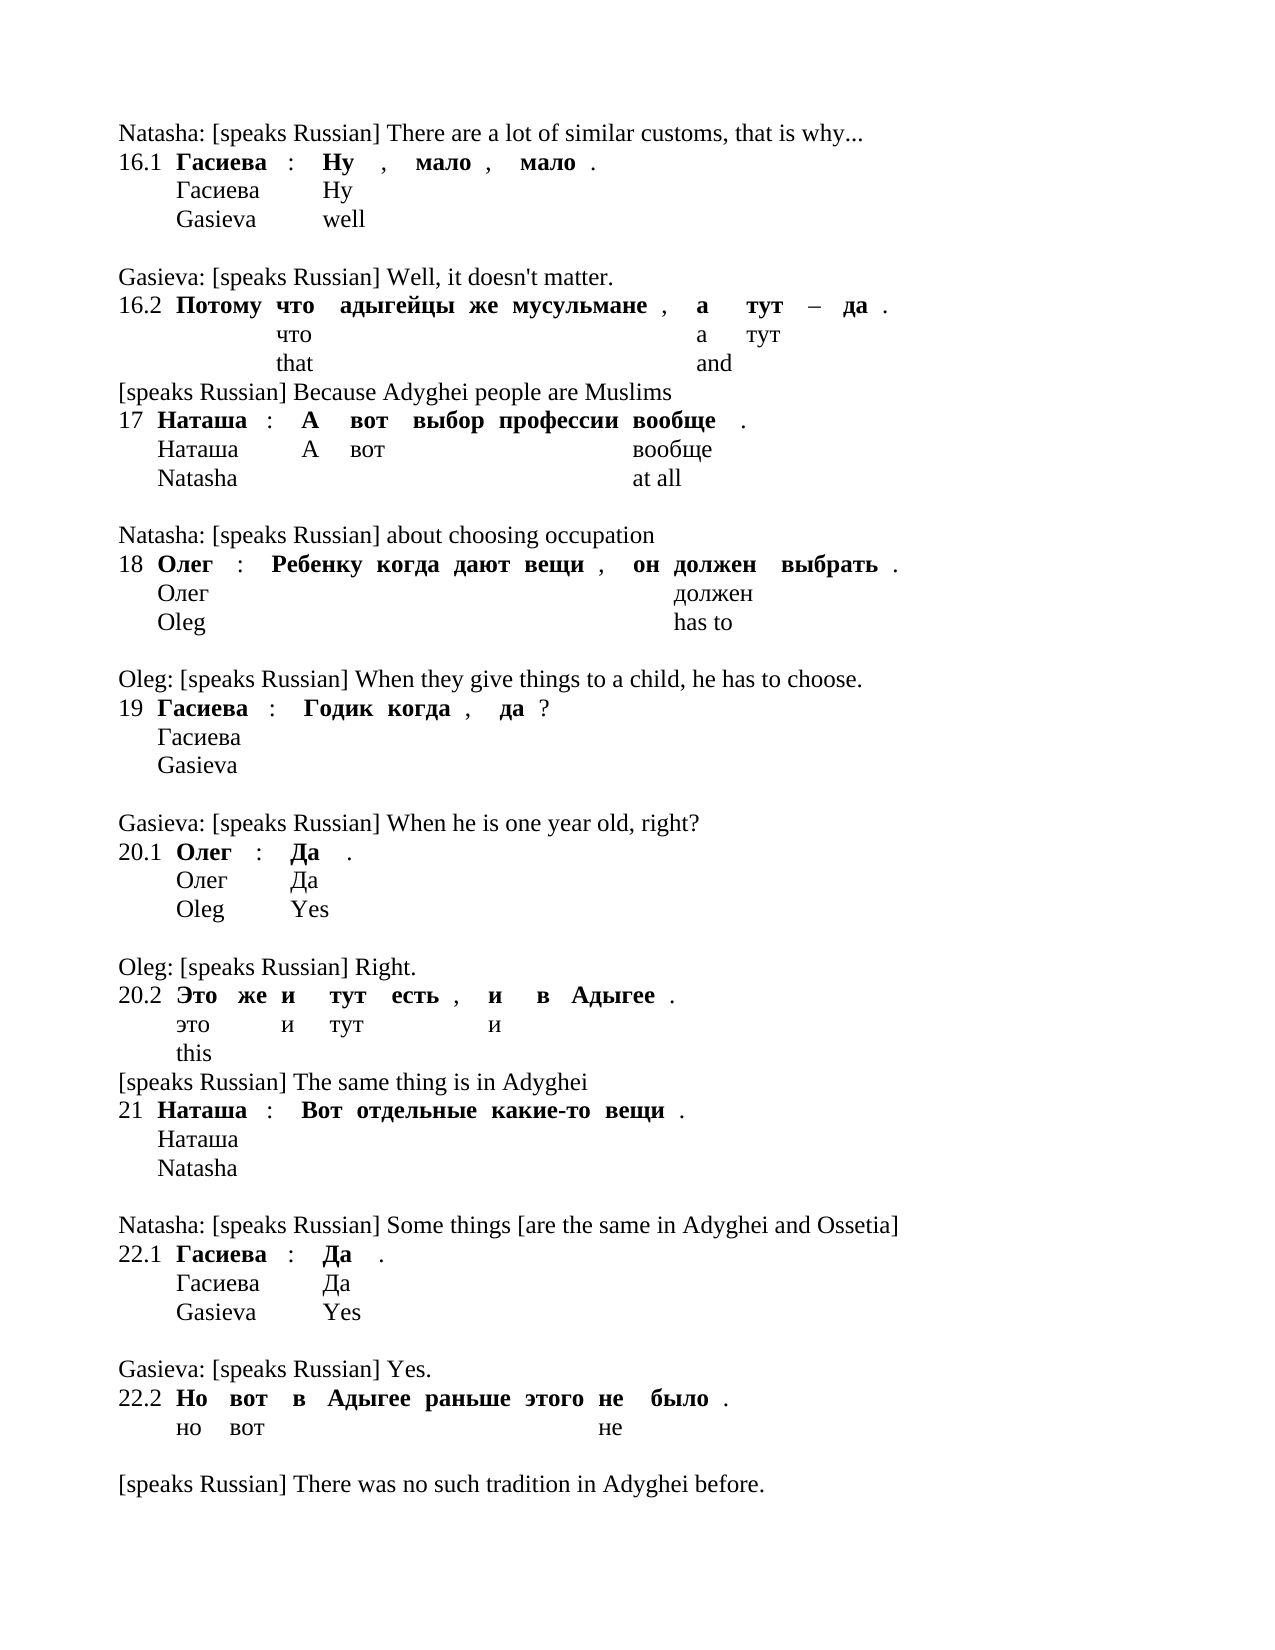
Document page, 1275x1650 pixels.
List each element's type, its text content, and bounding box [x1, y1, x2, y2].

text . [590, 147, 611, 176]
text . [669, 981, 690, 1009]
text вот [350, 406, 399, 434]
text Олег [157, 578, 209, 607]
text 18 [118, 549, 143, 578]
text Адыгее [327, 1383, 411, 1412]
text что [276, 319, 312, 348]
text профессии [498, 406, 619, 434]
text Потому [176, 291, 262, 319]
text : [269, 693, 290, 722]
text Gasieva: [speaks Russian] Yes. [118, 1354, 1249, 1383]
text и [281, 981, 316, 1009]
text Gasieva [176, 1297, 260, 1326]
text this [176, 1038, 224, 1067]
text Gasieva: [speaks Russian] Well, it doesn't matter. [118, 262, 1249, 291]
text Гасиева [176, 1239, 274, 1268]
text , [381, 147, 402, 176]
text , [464, 693, 486, 722]
text 16.2 [118, 291, 162, 319]
text Гасиева [157, 722, 241, 751]
text а [696, 319, 717, 348]
text Наташа [157, 434, 239, 463]
text есть [391, 981, 439, 1009]
text . [740, 406, 761, 434]
text Natasha [157, 463, 239, 492]
text Годик [303, 693, 373, 722]
text но [176, 1412, 202, 1441]
text когда [387, 693, 451, 722]
text at all [632, 463, 712, 492]
text . [346, 837, 367, 866]
text : [237, 549, 258, 578]
text Gasieva [157, 751, 241, 779]
text Ребенку [271, 549, 363, 578]
text Natasha: [speaks Russian] Some things [are the same in Adyghei and Ossetia] [118, 1211, 1249, 1239]
text Но [176, 1383, 216, 1412]
text Наташа [157, 1096, 252, 1124]
text [speaks Russian] The same thing is in Adyghei [118, 1067, 1249, 1096]
text адыгейцы [339, 291, 455, 319]
text не [598, 1412, 623, 1441]
text что [276, 291, 326, 319]
text должен [674, 549, 767, 578]
text вещи [605, 1096, 665, 1124]
text 20.1 [118, 837, 162, 866]
text А [301, 434, 322, 463]
text Гасиева [176, 147, 274, 176]
text Yes [290, 894, 332, 923]
text has to [674, 607, 767, 636]
text мусульмане [512, 291, 647, 319]
text Oleg: [speaks Russian] When they give things to a child, he has to choose. [118, 664, 1249, 693]
text Gasieva [176, 204, 260, 233]
text [speaks Russian] Because Adyghei people are Muslims [118, 377, 1249, 406]
text Это [176, 981, 224, 1009]
text это [176, 1009, 210, 1038]
text Олег [176, 866, 228, 894]
text 16.1 [118, 147, 162, 176]
text же [469, 291, 498, 319]
text Гасиева [157, 693, 255, 722]
text ? [538, 693, 559, 722]
text какие-то [491, 1096, 591, 1124]
text и [281, 1009, 302, 1038]
text Да [322, 1239, 364, 1268]
text Да [290, 837, 332, 866]
text да [499, 693, 524, 722]
text да [843, 291, 868, 319]
text вообще [632, 406, 726, 434]
text в [292, 1383, 313, 1412]
text that [276, 348, 326, 377]
text тут [329, 981, 378, 1009]
text Gasieva: [speaks Russian] When he is one year old, right? [118, 808, 1249, 837]
text Гасиева [176, 1268, 260, 1297]
text Да [290, 866, 318, 894]
text выбрать [781, 549, 878, 578]
text 22.1 [118, 1239, 162, 1268]
text должен [674, 578, 753, 607]
text Олег [157, 549, 223, 578]
text и [488, 981, 523, 1009]
text Ну [322, 147, 367, 176]
text [speaks Russian] There was no such tradition in Adyghei before. [118, 1469, 1249, 1498]
text вот [229, 1383, 278, 1412]
text – [808, 291, 829, 319]
text выбор [413, 406, 485, 434]
text 19 [118, 693, 143, 722]
text , [485, 147, 506, 176]
text этого [525, 1383, 584, 1412]
text 17 [118, 406, 143, 434]
text . [892, 549, 913, 578]
text well [322, 204, 367, 233]
text раньше [425, 1383, 511, 1412]
text Адыгее [571, 981, 655, 1009]
text Oleg: [speaks Russian] Right. [118, 952, 1249, 981]
text вообще [632, 434, 712, 463]
text вот [350, 434, 385, 463]
text тут [746, 319, 781, 348]
text отдельные [356, 1096, 477, 1124]
text . [723, 1383, 744, 1412]
text . [882, 291, 903, 319]
text мало [520, 147, 576, 176]
text Да [322, 1268, 351, 1297]
text Вот [301, 1096, 343, 1124]
text не [598, 1383, 637, 1412]
text Natasha [157, 1153, 239, 1182]
text тут [746, 291, 794, 319]
text было [650, 1383, 709, 1412]
text . [378, 1239, 399, 1268]
text : [287, 147, 308, 176]
text and [696, 348, 732, 377]
text : [255, 837, 276, 866]
text в [536, 981, 557, 1009]
text Yes [322, 1297, 364, 1326]
text когда [376, 549, 440, 578]
text Natasha: [speaks Russian] about choosing occupation [118, 521, 1249, 549]
text , [453, 981, 474, 1009]
text вещи [524, 549, 584, 578]
text : [266, 1096, 287, 1124]
text Ну [322, 176, 353, 204]
text же [238, 981, 267, 1009]
text тут [329, 1009, 364, 1038]
text Гасиева [176, 176, 260, 204]
text Natasha: [speaks Russian] There are a lot of similar customs, that is why... [118, 118, 1249, 147]
text вот [229, 1412, 265, 1441]
text мало [415, 147, 471, 176]
text Олег [176, 837, 242, 866]
text , [598, 549, 619, 578]
text . [679, 1096, 700, 1124]
text : [287, 1239, 308, 1268]
text Oleg [157, 607, 209, 636]
text 20.2 [118, 981, 162, 1009]
text , [661, 291, 682, 319]
text а [696, 291, 732, 319]
text и [488, 1009, 509, 1038]
text 22.2 [118, 1383, 162, 1412]
text Наташа [157, 1124, 239, 1153]
text дают [454, 549, 510, 578]
text Наташа [157, 406, 252, 434]
text 21 [118, 1096, 143, 1124]
text : [266, 406, 287, 434]
text он [633, 549, 660, 578]
text А [301, 406, 336, 434]
text Oleg [176, 894, 228, 923]
